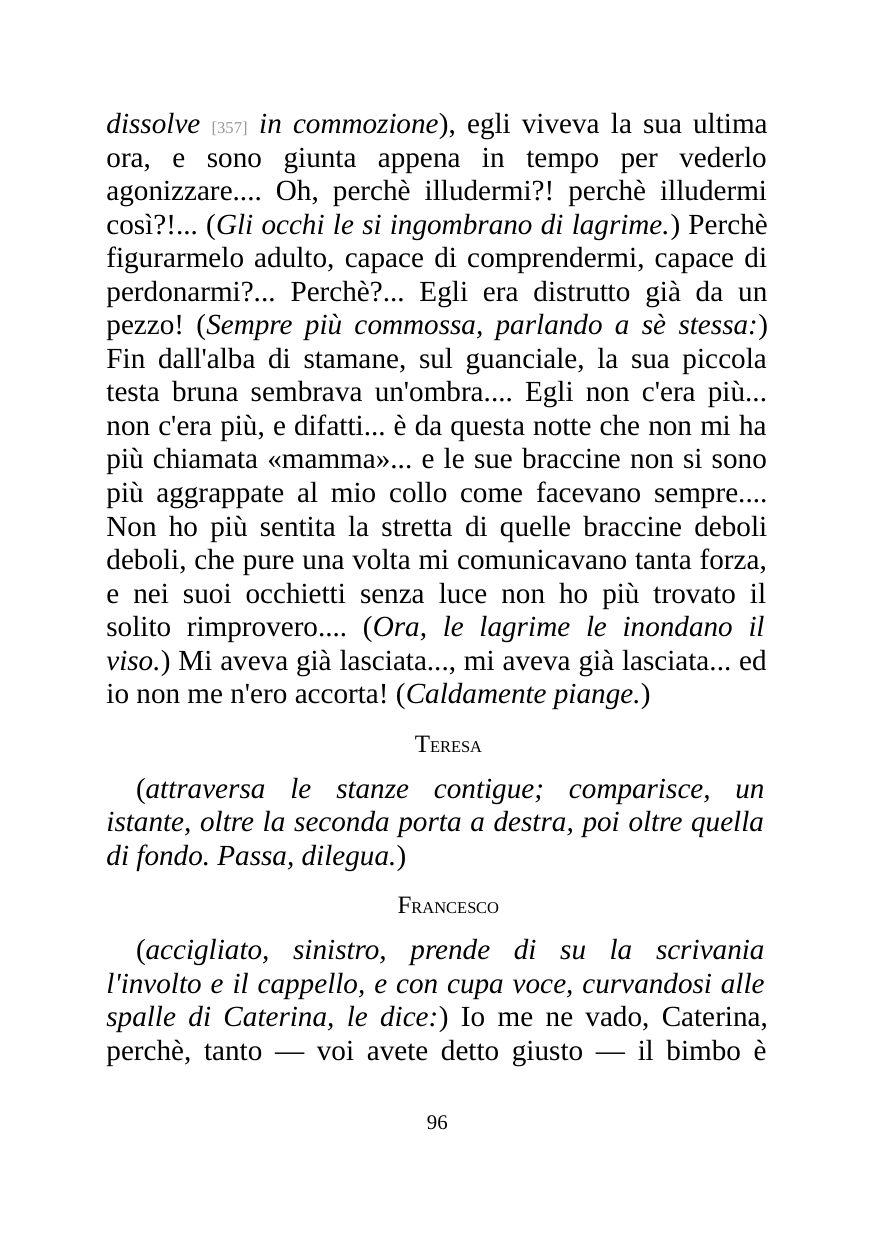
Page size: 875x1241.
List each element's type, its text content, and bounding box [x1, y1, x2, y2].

text Francesco [106, 886, 768, 920]
text dissolve [357] in commozione), egli viveva la sua ultima ora, e sono giunta appena in tempo per vederlo agonizzare.... Oh, perchè illudermi?! perchè illudermi così?!... (Gli occhi le si ingombrano di lagrime.) Perchè figurarmelo adulto, capace di comprendermi, capace di perdonarmi?... Perchè?... Egli era distrutto già da un pezzo! (Sempre più commossa, parlando a sè stessa:) Fin dall'alba di stamane, sul guanciale, la sua piccola testa bruna sembrava un'ombra.... Egli non c'era più... non c'era più, e difatti... è da questa notte che non mi ha più chiamata «mamma»... e le sue braccine non si sono più aggrappate al mio collo come facevano sempre.... Non ho più sentita la stretta di quelle braccine deboli deboli, che pure una volta mi comunicavano tanta forza, e nei suoi occhietti senza luce non ho più trovato il solito rimprovero.... (Ora, le lagrime le inondano il viso.) Mi aveva già lasciata..., mi aveva già lasciata... ed io non me n'ero accorta! (Caldamente piange.) [106, 106, 768, 710]
text (attraversa le stanze contigue; comparisce, un istante, oltre la seconda porta a destra, poi oltre quella di fondo. Passa, dilegua.) [106, 771, 768, 871]
text Teresa [106, 725, 768, 758]
text (accigliato, sinistro, prende di su la scrivania l'involto e il cappello, e con cupa voce, curvandosi alle spalle di Caterina, le dice:) Io me ne vado, Caterina, perchè, tanto — voi avete detto giusto — il bimbo è [106, 932, 768, 1066]
